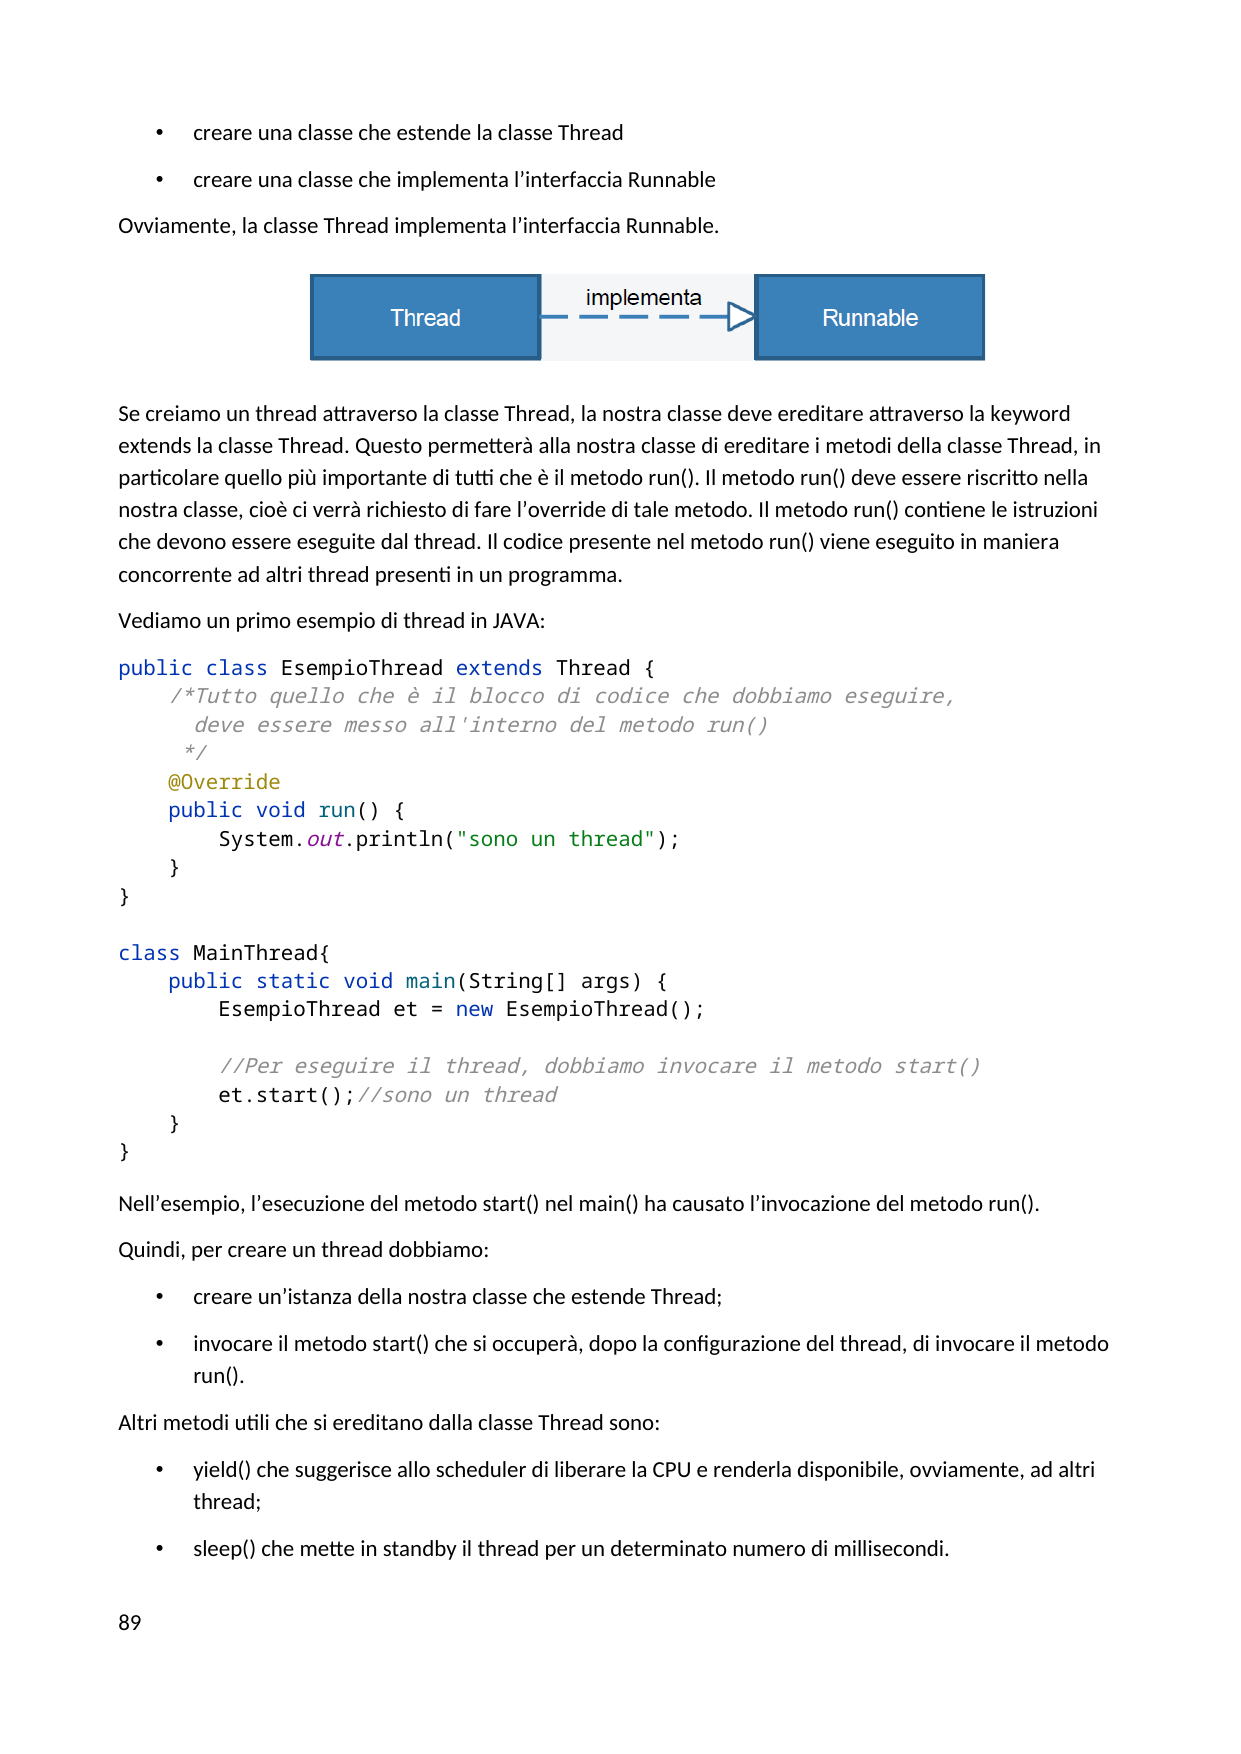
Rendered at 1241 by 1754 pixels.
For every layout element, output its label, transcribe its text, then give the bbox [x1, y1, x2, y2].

text Nell’esempio, l’esecuzione del metodo start() nel main() ha causato l’invocazione del metodo run(). [118, 1189, 1122, 1217]
list invocare il metodo start() che si occuperà, dopo la configurazione del thread, di invocare il metodo run(). [156, 1329, 1122, 1389]
list sleep() che mette in standby il thread per un determinato numero di millisecondi. [156, 1534, 1122, 1562]
text Ovviamente, la classe Thread implementa l’interfaccia Runnable. [118, 212, 1122, 240]
list creare una classe che estende la classe Thread [156, 118, 1122, 146]
text Altri metodi utili che si ereditano dalla classe Thread sono: [118, 1408, 1122, 1436]
list yield() che suggerisce allo scheduler di liberare la CPU e renderla disponibile, ovviamente, ad altri thread; [156, 1455, 1122, 1515]
list creare un’istanza della nostra classe che estende Thread; [156, 1282, 1122, 1310]
text Quindi, per creare un thread dobbiamo: [118, 1236, 1122, 1263]
list creare una classe che implementa l’interfaccia Runnable [156, 165, 1122, 193]
text public class EsempioThread extends Thread { /*Tutto quello che è il blocco di codice che dobbiamo eseguire, deve essere messo all'interno del metodo run() */ @Override public void run() { System.out.println("sono un thread"); } } class MainThread{ public static void main(String[] args) { EsempioThread et = new EsempioThread(); //Per eseguire il thread, dobbiamo invocare il metodo start() et.start();//sono un thread } } [118, 653, 1122, 1189]
text Vediamo un primo esempio di thread in JAVA: [118, 606, 1122, 634]
text Se creiamo un thread attraverso la classe Thread, la nostra classe deve ereditare attraverso la keyword extends la classe Thread. Questo permetterà alla nostra classe di ereditare i metodi della classe Thread, in particolare quello più importante di tutti che è il metodo run(). Il metodo run() deve essere riscritto nella nostra classe, cioè ci verrà richiesto di fare l’override di tale metodo. Il metodo run() contiene le istruzioni che devono essere eseguite dal thread. Il codice presente nel metodo run() viene eseguito in maniera concorrente ad altri thread presenti in un programma. [118, 399, 1122, 588]
picture [309, 274, 986, 361]
